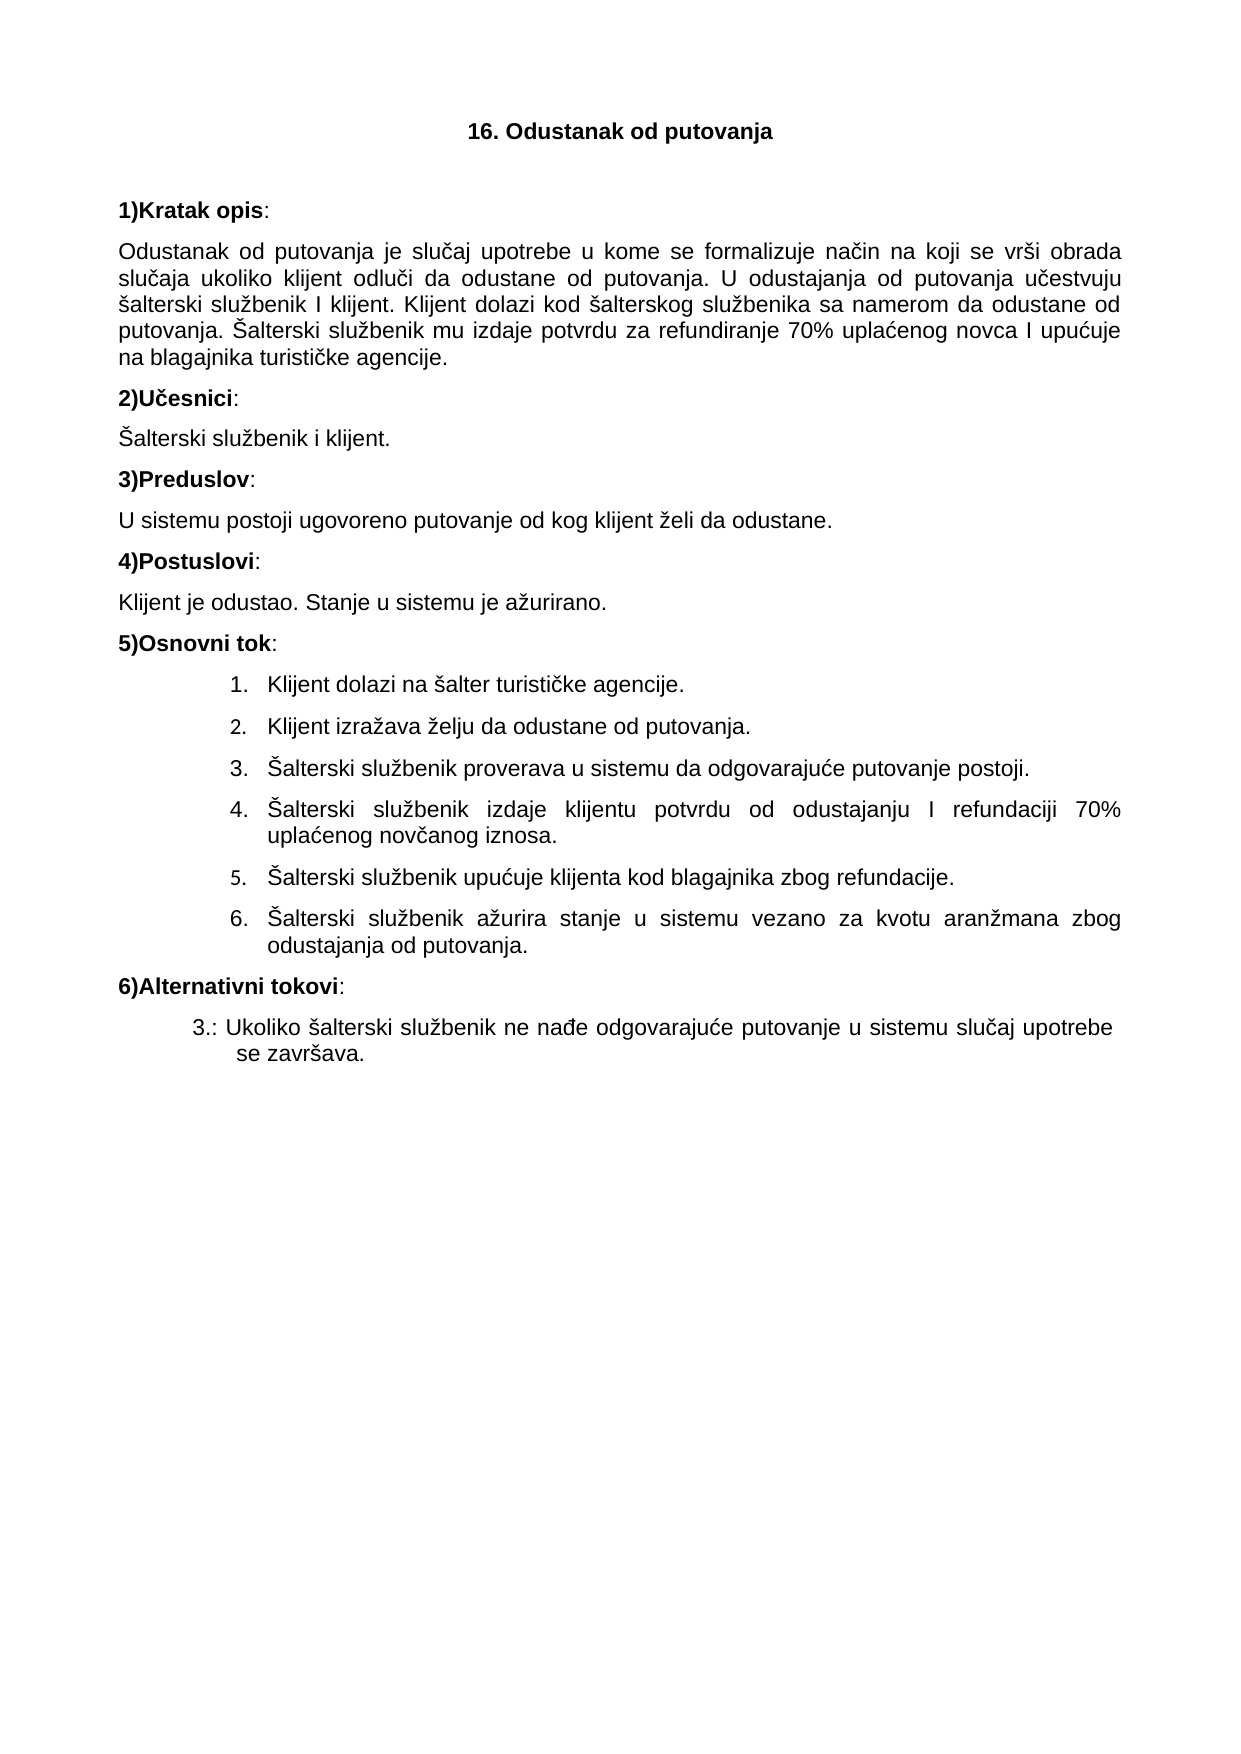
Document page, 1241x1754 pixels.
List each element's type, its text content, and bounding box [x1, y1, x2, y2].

text Klijent je odustao. Stanje u sistemu je ažurirano. [118, 589, 1122, 616]
text Odustanak od putovanja je slučaj upotrebe u kome se formalizuje način na koji se vrši obrada slučaja ukoliko klijent odluči da odustane od putovanja. U odustajanja od putovanja učestvuju šalterski službenik I klijent. Klijent dolazi kod šalterskog službenika sa namerom da odustane od putovanja. Šalterski službenik mu izdaje potvrdu za refundiranje 70% uplaćenog novca I upućuje na blagajnika turističke agencije. [118, 238, 1122, 370]
text U sistemu postoji ugovoreno putovanje od kog klijent želi da odustane. [118, 507, 1122, 534]
list Šalterski službenik upućuje klijenta kod blagajnika zbog refundacije. [229, 863, 1122, 891]
text 16. Odustanak od putovanja [118, 118, 1122, 144]
text 4)Postuslovi: [118, 548, 1122, 574]
text 5)Osnovni tok: [118, 630, 1122, 656]
text 1)Kratak opis: [118, 197, 1122, 223]
list Šalterski službenik proverava u sistemu da odgovarajuće putovanje postoji. [229, 754, 1122, 781]
text 6)Alternativni tokovi: [118, 973, 1122, 999]
text 3.: Ukoliko šalterski službenik ne nađe odgovarajuće putovanje u sistemu slučaj upotrebe se završava. [118, 1014, 1122, 1066]
list Šalterski službenik ažurira stanje u sistemu vezano za kvotu aranžmana zbog odustajanja od putovanja. [229, 905, 1122, 958]
text Šalterski službenik i klijent. [118, 425, 1122, 452]
list Šalterski službenik izdaje klijentu potvrdu od odustajanju I refundaciji 70% uplaćenog novčanog iznosa. [229, 796, 1122, 848]
list Klijent izražava želju da odustane od putovanja. [229, 712, 1122, 740]
text 3)Preduslov: [118, 466, 1122, 493]
list Klijent dolazi na šalter turističke agencije. [229, 671, 1122, 697]
text 2)Učesnici: [118, 384, 1122, 411]
